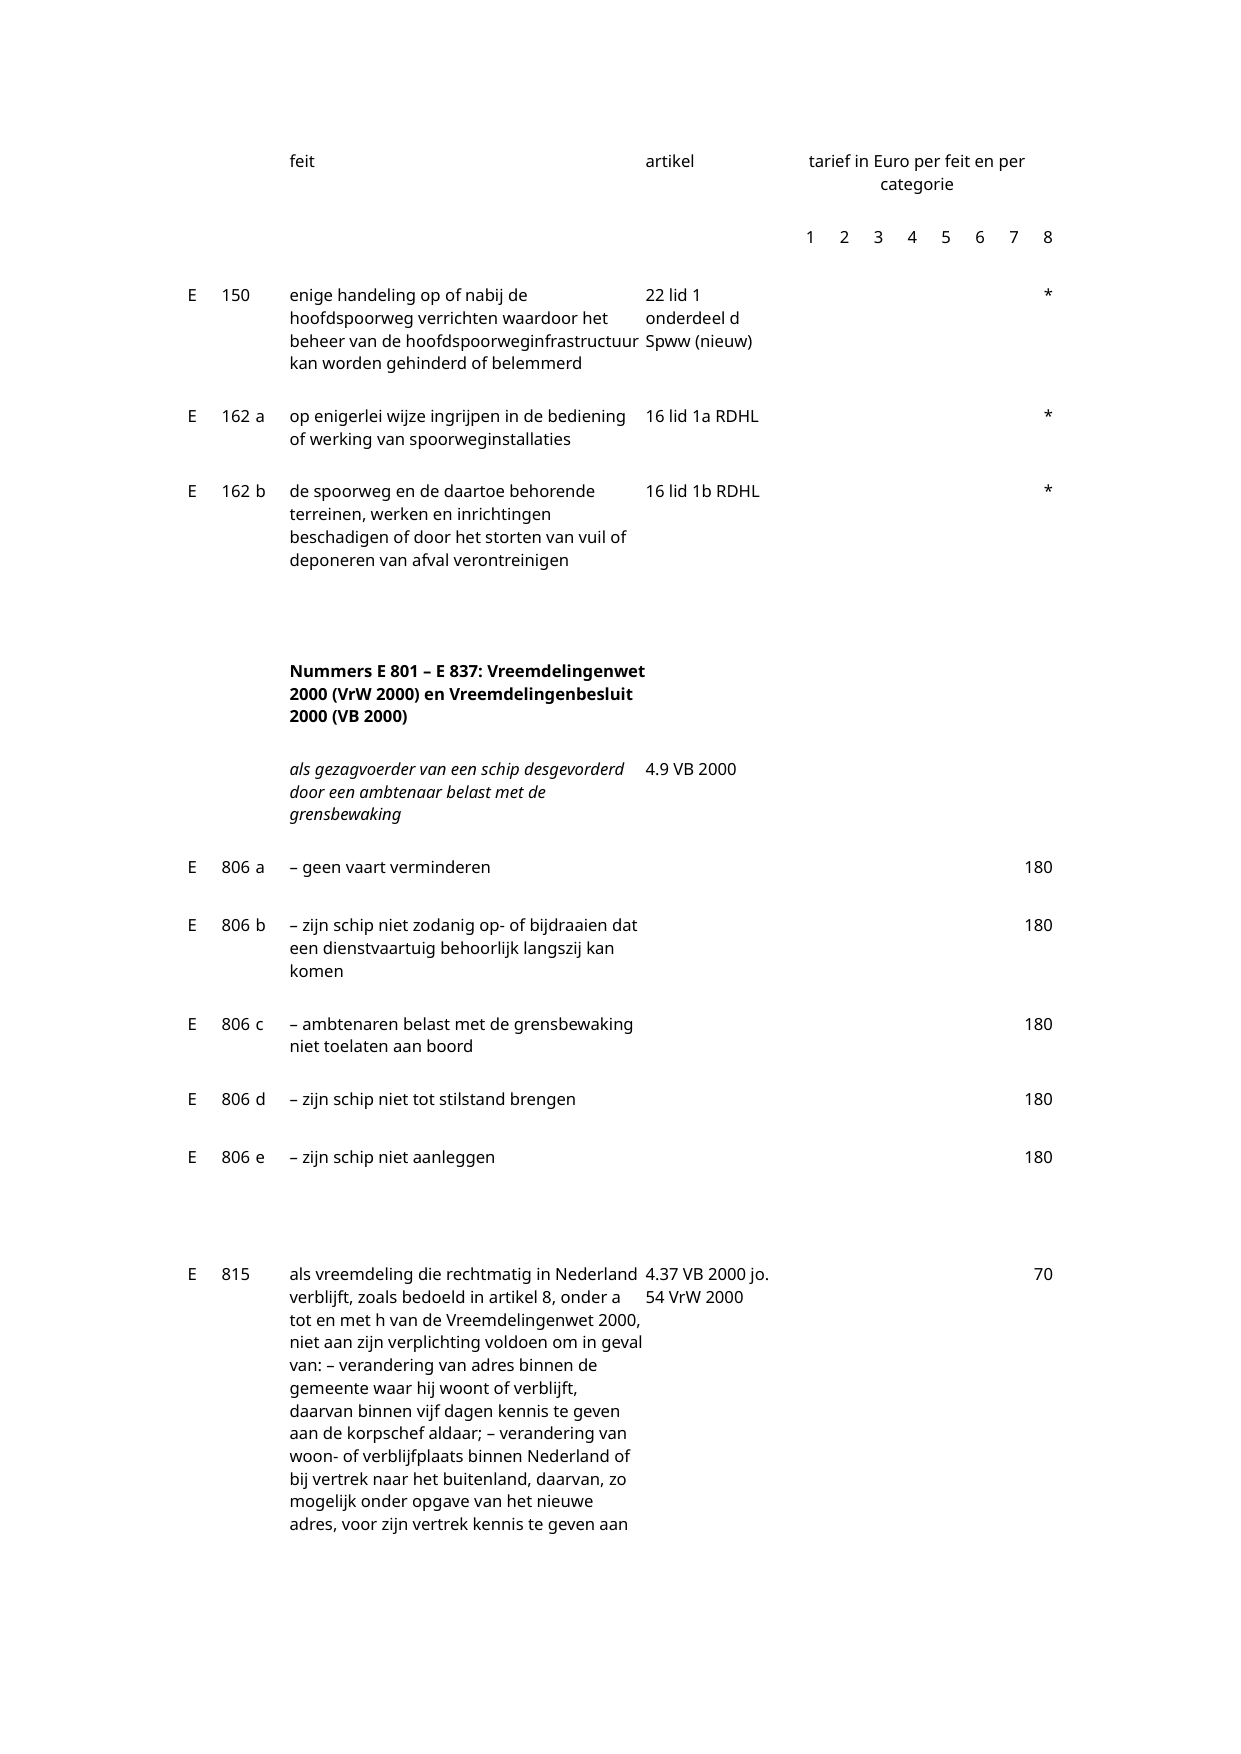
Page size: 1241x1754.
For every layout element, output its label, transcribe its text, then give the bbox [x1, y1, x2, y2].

table_cell [1019, 601, 1053, 659]
table_cell E [188, 1146, 221, 1204]
table_cell [781, 1088, 815, 1146]
table_cell [645, 659, 781, 757]
table_cell [188, 601, 221, 659]
table_cell 806 [221, 1088, 255, 1146]
table_cell 4 [883, 225, 917, 284]
table_cell 7 [985, 225, 1019, 284]
table_cell [883, 1263, 917, 1535]
table_cell [188, 758, 221, 856]
table_cell [289, 601, 645, 659]
table_cell [255, 284, 289, 405]
table_cell 180 [1019, 914, 1053, 1012]
table_cell 180 [1019, 1012, 1053, 1088]
table_cell a [255, 856, 289, 914]
table_header tarief in Euro per feit en per categorie [781, 150, 1053, 225]
table_cell [781, 1012, 815, 1088]
table_cell [645, 225, 781, 284]
table_cell [883, 601, 917, 659]
table_cell [951, 758, 985, 856]
table_cell [645, 601, 781, 659]
table_cell [781, 659, 815, 757]
table_cell 16 lid 1b RDHL [645, 480, 781, 601]
table_cell [849, 1012, 883, 1088]
table_cell [985, 1263, 1019, 1535]
table_cell [815, 1263, 849, 1535]
table_cell [985, 856, 1019, 914]
table_cell [815, 758, 849, 856]
table_cell [849, 601, 883, 659]
table_cell 806 [221, 856, 255, 914]
table_header artikel [645, 150, 781, 225]
table_cell [985, 1146, 1019, 1204]
table_cell [221, 758, 255, 856]
table_cell 806 [221, 1146, 255, 1204]
table_cell [781, 856, 815, 914]
table_cell * [1019, 480, 1053, 601]
table_cell [188, 225, 221, 284]
table_cell [985, 1088, 1019, 1146]
table_cell 4.9 VB 2000 [645, 758, 781, 856]
table_header feit [289, 150, 645, 225]
table_cell [815, 659, 849, 757]
table_cell – geen vaart verminderen [289, 856, 645, 914]
table_cell [255, 225, 289, 284]
table_cell d [255, 1088, 289, 1146]
table_cell [815, 405, 849, 480]
table_cell 4.37 VB 2000 jo. 54 VrW 2000 [645, 1263, 781, 1535]
table_cell [645, 1205, 781, 1263]
table_cell [849, 1205, 883, 1263]
table_cell 5 [917, 225, 951, 284]
table_cell * [1019, 284, 1053, 405]
table_cell 1 [781, 225, 815, 284]
table_cell – zijn schip niet zodanig op- of bijdraaien dat een dienstvaartuig behoorlijk langszij kan komen [289, 914, 645, 1012]
table_cell [1019, 1205, 1053, 1263]
table_cell 806 [221, 914, 255, 1012]
table_cell [917, 1263, 951, 1535]
table_cell 806 [221, 1012, 255, 1088]
table_cell als vreemdeling die rechtmatig in Nederland verblijft, zoals bedoeld in artikel 8, onder a tot en met h van de Vreemdelingenwet 2000, niet aan zijn verplichting voldoen om in geval van: – verandering van adres binnen de gemeente waar hij woont of verblijft, daarvan binnen vijf dagen kennis te geven aan de korpschef aldaar; – verandering van woon- of verblijfplaats binnen Nederland of bij vertrek naar het buitenland, daarvan, zo mogelijk onder opgave van het nieuwe adres, voor zijn vertrek kennis te geven aan [289, 1263, 645, 1535]
table_header [255, 150, 289, 225]
table_cell E [188, 1088, 221, 1146]
table_cell [985, 405, 1019, 480]
table_cell [255, 659, 289, 757]
table_cell 70 [1019, 1263, 1053, 1535]
table_cell 180 [1019, 1146, 1053, 1204]
table_cell [781, 405, 815, 480]
table_cell [917, 1088, 951, 1146]
table_cell [951, 601, 985, 659]
table_cell [883, 480, 917, 601]
table_cell – zijn schip niet aanleggen [289, 1146, 645, 1204]
table_cell [951, 1263, 985, 1535]
table_cell [815, 1012, 849, 1088]
table_cell [985, 914, 1019, 1012]
table_cell 16 lid 1a RDHL [645, 405, 781, 480]
table_cell [221, 659, 255, 757]
table_cell [883, 856, 917, 914]
table_cell [883, 1012, 917, 1088]
table_cell [815, 856, 849, 914]
table_cell [951, 659, 985, 757]
table_cell [815, 1205, 849, 1263]
table_cell [883, 1205, 917, 1263]
table_cell [188, 659, 221, 757]
table_cell de spoorweg en de daartoe behorende terreinen, werken en inrichtingen beschadigen of door het storten van vuil of deponeren van afval verontreinigen [289, 480, 645, 601]
table_cell [849, 856, 883, 914]
table_cell 162 [221, 480, 255, 601]
table_cell [951, 1088, 985, 1146]
table_cell [951, 1012, 985, 1088]
table_cell als gezagvoerder van een schip desgevorderd door een ambtenaar belast met de grensbewaking [289, 758, 645, 856]
table_cell E [188, 914, 221, 1012]
table_cell [883, 405, 917, 480]
table_cell [781, 1263, 815, 1535]
table_cell [849, 405, 883, 480]
table_cell b [255, 480, 289, 601]
table_cell [849, 1263, 883, 1535]
table_cell [849, 284, 883, 405]
table_cell [951, 1205, 985, 1263]
table_cell [985, 480, 1019, 601]
table_cell [985, 284, 1019, 405]
table_cell 180 [1019, 1088, 1053, 1146]
table_cell [985, 1012, 1019, 1088]
table_cell 180 [1019, 856, 1053, 914]
table_cell 22 lid 1 onderdeel d Spww (nieuw) [645, 284, 781, 405]
table_cell e [255, 1146, 289, 1204]
table_cell a [255, 405, 289, 480]
table_cell [221, 601, 255, 659]
table_cell [645, 1088, 781, 1146]
table_cell [917, 601, 951, 659]
table_cell [815, 284, 849, 405]
table_cell – zijn schip niet tot stilstand brengen [289, 1088, 645, 1146]
table_cell [781, 914, 815, 1012]
table_cell [985, 659, 1019, 757]
table_cell 8 [1019, 225, 1053, 284]
table_cell [221, 225, 255, 284]
table_cell [849, 1146, 883, 1204]
table_cell 6 [951, 225, 985, 284]
table_cell 2 [815, 225, 849, 284]
table_cell [849, 758, 883, 856]
table_cell c [255, 1012, 289, 1088]
table_header [221, 150, 255, 225]
table_cell [849, 659, 883, 757]
table_cell [917, 914, 951, 1012]
table_cell [221, 1205, 255, 1263]
table_cell [645, 914, 781, 1012]
table_cell b [255, 914, 289, 1012]
table_cell [255, 1205, 289, 1263]
table_cell [645, 1146, 781, 1204]
table_cell [255, 758, 289, 856]
table_cell [1019, 659, 1053, 757]
table_cell [255, 601, 289, 659]
table_cell 150 [221, 284, 255, 405]
table_cell [883, 284, 917, 405]
table_cell [645, 1012, 781, 1088]
table_cell [883, 659, 917, 757]
table_cell [883, 914, 917, 1012]
table_cell enige handeling op of nabij de hoofdspoorweg verrichten waardoor het beheer van de hoofdspoorweginfrastructuur kan worden gehinderd of belemmerd [289, 284, 645, 405]
table_cell [917, 1146, 951, 1204]
table_cell [883, 758, 917, 856]
table_cell [849, 480, 883, 601]
table_cell 3 [849, 225, 883, 284]
table_cell [1019, 758, 1053, 856]
table_cell [849, 914, 883, 1012]
table_cell E [188, 480, 221, 601]
table_cell [781, 284, 815, 405]
table_cell [815, 601, 849, 659]
table_cell Nummers E 801 – E 837: Vreemdelingenwet 2000 (VrW 2000) en Vreemdelingenbesluit 2000 (VB 2000) [289, 659, 645, 757]
table_cell [781, 1205, 815, 1263]
table_cell [815, 480, 849, 601]
table_cell [289, 1205, 645, 1263]
table_cell E [188, 856, 221, 914]
table_cell [951, 1146, 985, 1204]
table_cell [917, 659, 951, 757]
table_cell [849, 1088, 883, 1146]
table_cell [917, 1205, 951, 1263]
table_cell [985, 758, 1019, 856]
table_cell [985, 1205, 1019, 1263]
table_cell [883, 1146, 917, 1204]
table_cell [917, 856, 951, 914]
table_cell E [188, 1263, 221, 1535]
table_cell [951, 914, 985, 1012]
table_cell [815, 1088, 849, 1146]
table_cell [815, 914, 849, 1012]
table_cell [289, 225, 645, 284]
table_cell E [188, 405, 221, 480]
table_cell * [1019, 405, 1053, 480]
table_cell [883, 1088, 917, 1146]
table_cell [781, 601, 815, 659]
table_cell – ambtenaren belast met de grensbewaking niet toelaten aan boord [289, 1012, 645, 1088]
table_cell [951, 284, 985, 405]
table_cell [985, 601, 1019, 659]
table_cell [951, 405, 985, 480]
table_cell [815, 1146, 849, 1204]
table_cell E [188, 284, 221, 405]
table_cell [917, 480, 951, 601]
table_cell [255, 1263, 289, 1535]
table_cell [917, 405, 951, 480]
table_cell [781, 480, 815, 601]
table_header [188, 150, 221, 225]
table_cell [917, 758, 951, 856]
table_cell [917, 284, 951, 405]
table_cell [188, 1205, 221, 1263]
table_cell [781, 1146, 815, 1204]
table_cell [781, 758, 815, 856]
table_cell [645, 856, 781, 914]
table_cell [951, 856, 985, 914]
table_cell [917, 1012, 951, 1088]
table_cell 162 [221, 405, 255, 480]
table_cell 815 [221, 1263, 255, 1535]
table_cell op enigerlei wijze ingrijpen in de bediening of werking van spoorweginstallaties [289, 405, 645, 480]
table_cell E [188, 1012, 221, 1088]
table_cell [951, 480, 985, 601]
